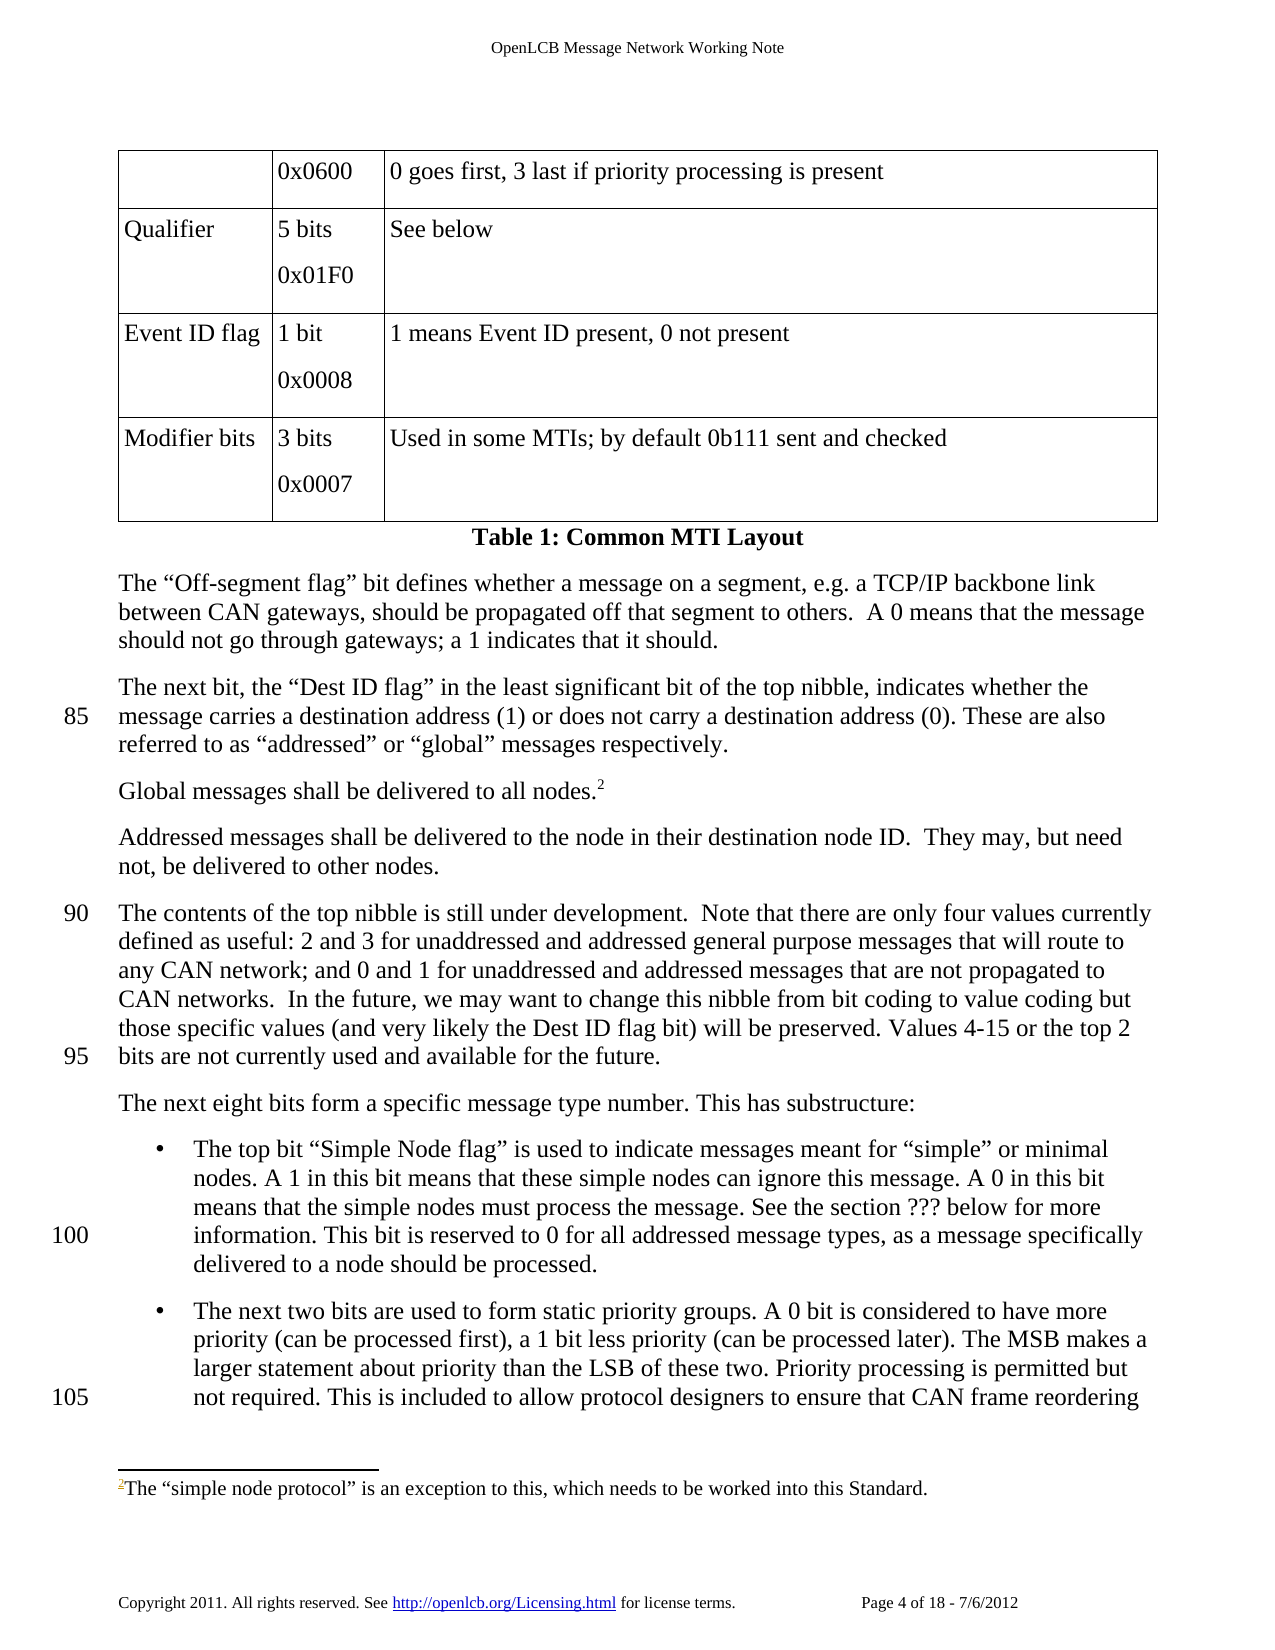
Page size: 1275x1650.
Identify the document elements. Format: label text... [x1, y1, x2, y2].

table_cell Event ID flag [119, 314, 272, 417]
table_cell 3 bits 0x0007 [273, 418, 384, 521]
table_cell 1 bit 0x0008 [273, 314, 384, 417]
list The top bit “Simple Node flag” is used to indicate messages meant for “simple” or minimal nodes. A 1 in this bit means that these simple nodes can ignore this message. A 0 in this bit means that the simple nodes must process the message. See the section ??? below for more information. This bit is reserved to 0 for all addressed message types, as a message specifically delivered to a node should be processed. [156, 1134, 1157, 1278]
text Addressed messages shall be delivered to the node in their destination node ID. They may, but need not, be delivered to other nodes. [118, 822, 1157, 880]
subtitle Table 1: Common MTI Layout [118, 522, 1157, 550]
text Global messages shall be delivered to all nodes. [118, 776, 1157, 805]
table_cell [119, 151, 272, 208]
table_cell Modifier bits [119, 418, 272, 521]
table_cell See below [385, 209, 1157, 312]
table_cell Used in some MTIs; by default 0b111 sent and checked [385, 418, 1157, 521]
list The next two bits are used to form static priority groups. A 0 bit is considered to have more priority (can be processed first), a 1 bit less priority (can be processed later). The MSB makes a larger statement about priority than the LSB of these two. Priority processing is permitted but not required. This is included to allow protocol designers to ensure that CAN frame reordering [156, 1296, 1157, 1411]
text The contents of the top nibble is still under development. Note that there are only four values currently defined as useful: 2 and 3 for unaddressed and addressed general purpose messages that will route to any CAN network; and 0 and 1 for unaddressed and addressed messages that are not propagated to CAN networks. In the future, we may want to change this nibble from bit coding to value coding but those specific values (and very likely the Dest ID flag bit) will be preserved. Values 4-15 or the top 2 bits are not currently used and available for the future. [118, 898, 1157, 1070]
text The next eight bits form a specific message type number. This has substructure: [118, 1088, 1157, 1117]
text The next bit, the “Dest ID flag” in the least significant bit of the top nibble, indicates whether the message carries a destination address (1) or does not carry a destination address (0). These are also referred to as “addressed” or “global” messages respectively. [118, 672, 1157, 758]
text The “simple node protocol” is an exception to this, which needs to be worked into this Standard. [118, 1476, 1157, 1500]
table_cell 0x0600 [273, 151, 384, 208]
table_cell Qualifier [119, 209, 272, 312]
text The “Off-segment flag” bit defines whether a message on a segment, e.g. a TCP/IP backbone link between CAN gateways, should be propagated off that segment to others. A 0 means that the message should not go through gateways; a 1 indicates that it should. [118, 568, 1157, 654]
table_cell 5 bits 0x01F0 [273, 209, 384, 312]
table_cell 1 means Event ID present, 0 not present [385, 314, 1157, 417]
table_cell 0 goes first, 3 last if priority processing is present [385, 151, 1157, 208]
